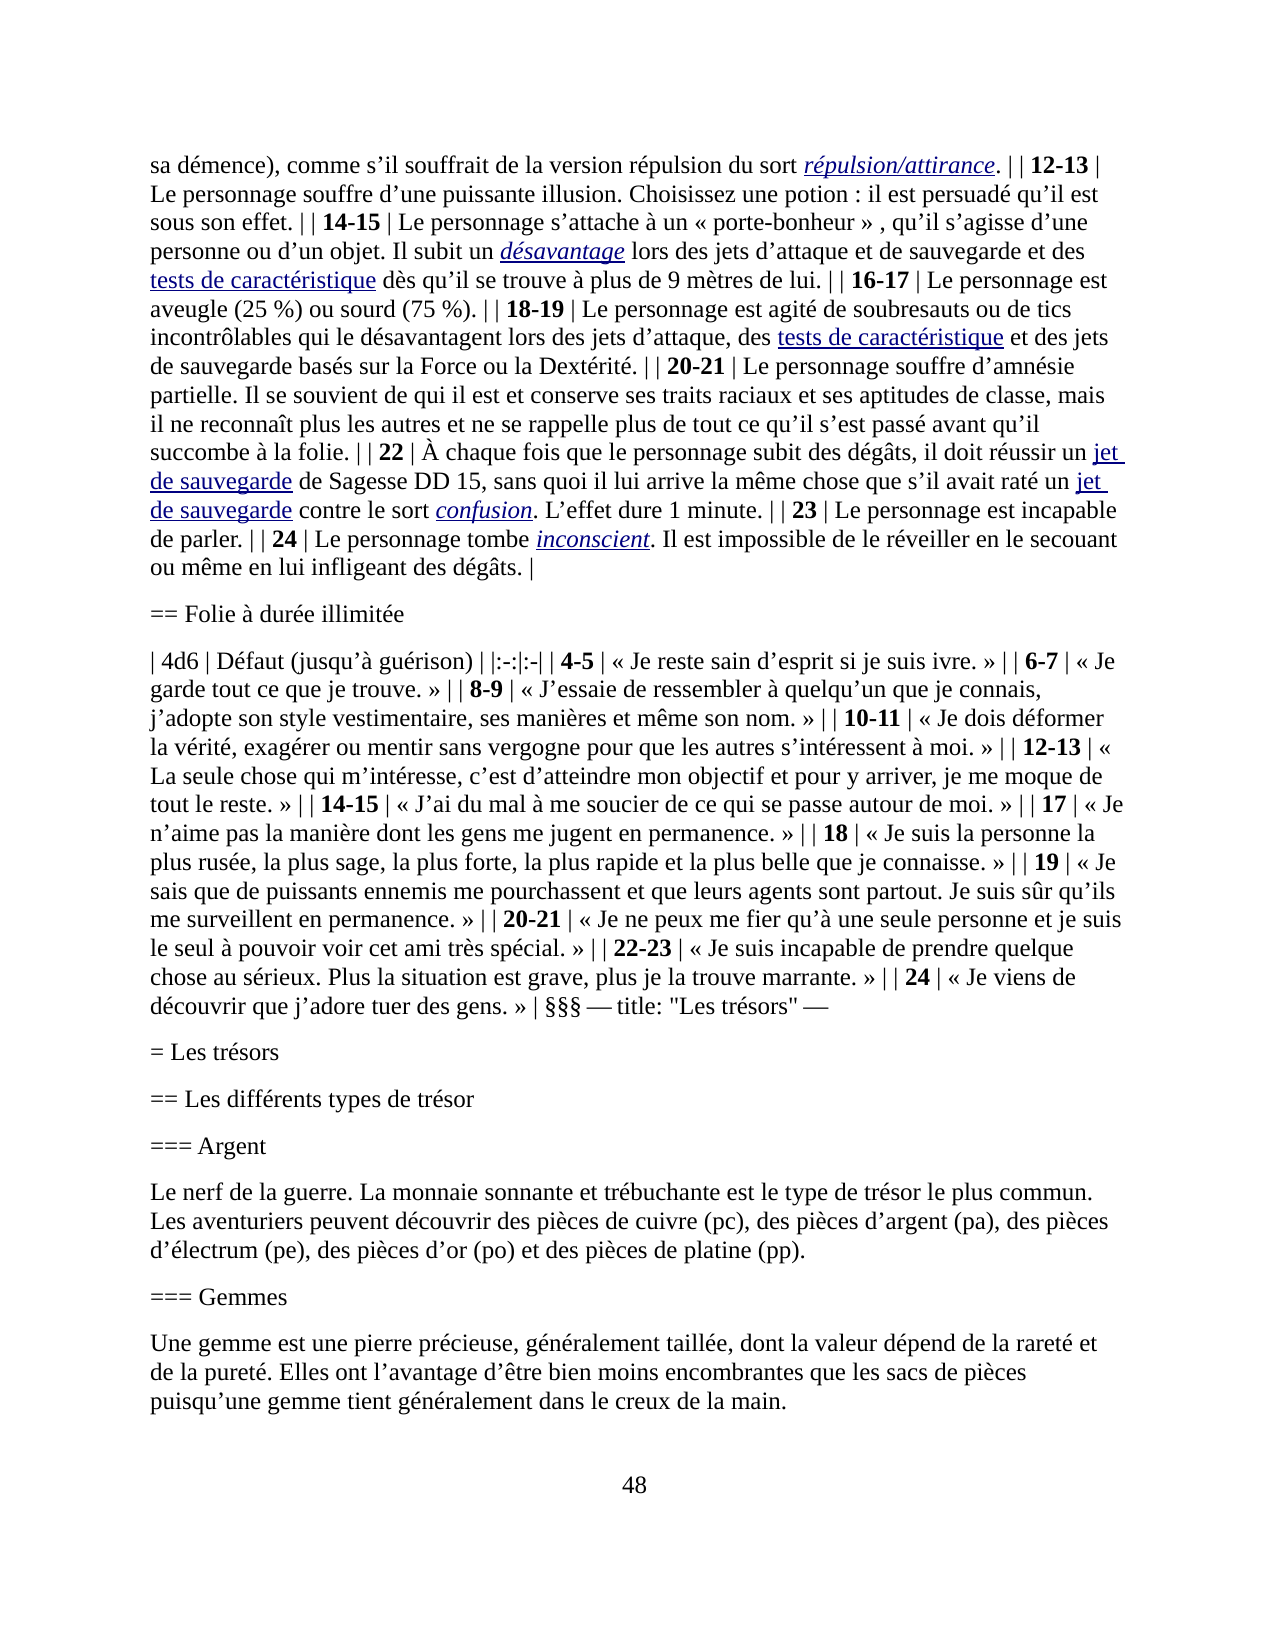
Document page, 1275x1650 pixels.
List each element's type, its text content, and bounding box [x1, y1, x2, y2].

text === Gemmes [150, 1282, 1125, 1310]
text sa démence), comme s’il souffrait de la version répulsion du sort répulsion/attirance. | | 12-13 | Le personnage souffre d’une puissante illusion. Choisissez une potion : il est persuadé qu’il est sous son effet. | | 14-15 | Le personnage s’attache à un « porte-bonheur » , qu’il s’agisse d’une personne ou d’un objet. Il subit un désavantage lors des jets d’attaque et de sauvegarde et des tests de caractéristique dès qu’il se trouve à plus de 9 mètres de lui. | | 16-17 | Le personnage est aveugle (25 %) ou sourd (75 %). | | 18-19 | Le personnage est agité de soubresauts ou de tics incontrôlables qui le désavantagent lors des jets d’attaque, des tests de caractéristique et des jets de sauvegarde basés sur la Force ou la Dextérité. | | 20-21 | Le personnage souffre d’amnésie partielle. Il se souvient de qui il est et conserve ses traits raciaux et ses aptitudes de classe, mais il ne reconnaît plus les autres et ne se rappelle plus de tout ce qu’il s’est passé avant qu’il succombe à la folie. | | 22 | À chaque fois que le personnage subit des dégâts, il doit réussir un jet de sauvegarde de Sagesse DD 15, sans quoi il lui arrive la même chose que s’il avait raté un jet de sauvegarde contre le sort confusion. L’effet dure 1 minute. | | 23 | Le personnage est incapable de parler. | | 24 | Le personnage tombe inconscient. Il est impossible de le réveiller en le secouant ou même en lui infligeant des dégâts. | [150, 150, 1125, 581]
text == Folie à durée illimitée [150, 599, 1125, 628]
text = Les trésors [150, 1037, 1125, 1066]
text == Les différents types de trésor [150, 1084, 1125, 1113]
text | 4d6 | Défaut (jusqu’à guérison) | |:-:|:-| | 4-5 | « Je reste sain d’esprit si je suis ivre. » | | 6-7 | « Je garde tout ce que je trouve. » | | 8-9 | « J’essaie de ressembler à quelqu’un que je connais, j’adopte son style vestimentaire, ses manières et même son nom. » | | 10-11 | « Je dois déformer la vérité, exagérer ou mentir sans vergogne pour que les autres s’intéressent à moi. » | | 12-13 | « La seule chose qui m’intéresse, c’est d’atteindre mon objectif et pour y arriver, je me moque de tout le reste. » | | 14-15 | « J’ai du mal à me soucier de ce qui se passe autour de moi. » | | 17 | « Je n’aime pas la manière dont les gens me jugent en permanence. » | | 18 | « Je suis la personne la plus rusée, la plus sage, la plus forte, la plus rapide et la plus belle que je connaisse. » | | 19 | « Je sais que de puissants ennemis me pourchassent et que leurs agents sont partout. Je suis sûr qu’ils me surveillent en permanence. » | | 20-21 | « Je ne peux me fier qu’à une seule personne et je suis le seul à pouvoir voir cet ami très spécial. » | | 22-23 | « Je suis incapable de prendre quelque chose au sérieux. Plus la situation est grave, plus je la trouve marrante. » | | 24 | « Je viens de découvrir que j’adore tuer des gens. » | §§§ — title: "Les trésors" — [150, 646, 1125, 1019]
text Une gemme est une pierre précieuse, généralement taillée, dont la valeur dépend de la rareté et de la pureté. Elles ont l’avantage d’être bien moins encombrantes que les sacs de pièces puisqu’une gemme tient généralement dans le creux de la main. [150, 1328, 1125, 1414]
text Le nerf de la guerre. La monnaie sonnante et trébuchante est le type de trésor le plus commun. Les aventuriers peuvent découvrir des pièces de cuivre (pc), des pièces d’argent (pa), des pièces d’électrum (pe), des pièces d’or (po) et des pièces de platine (pp). [150, 1177, 1125, 1264]
text === Argent [150, 1131, 1125, 1159]
